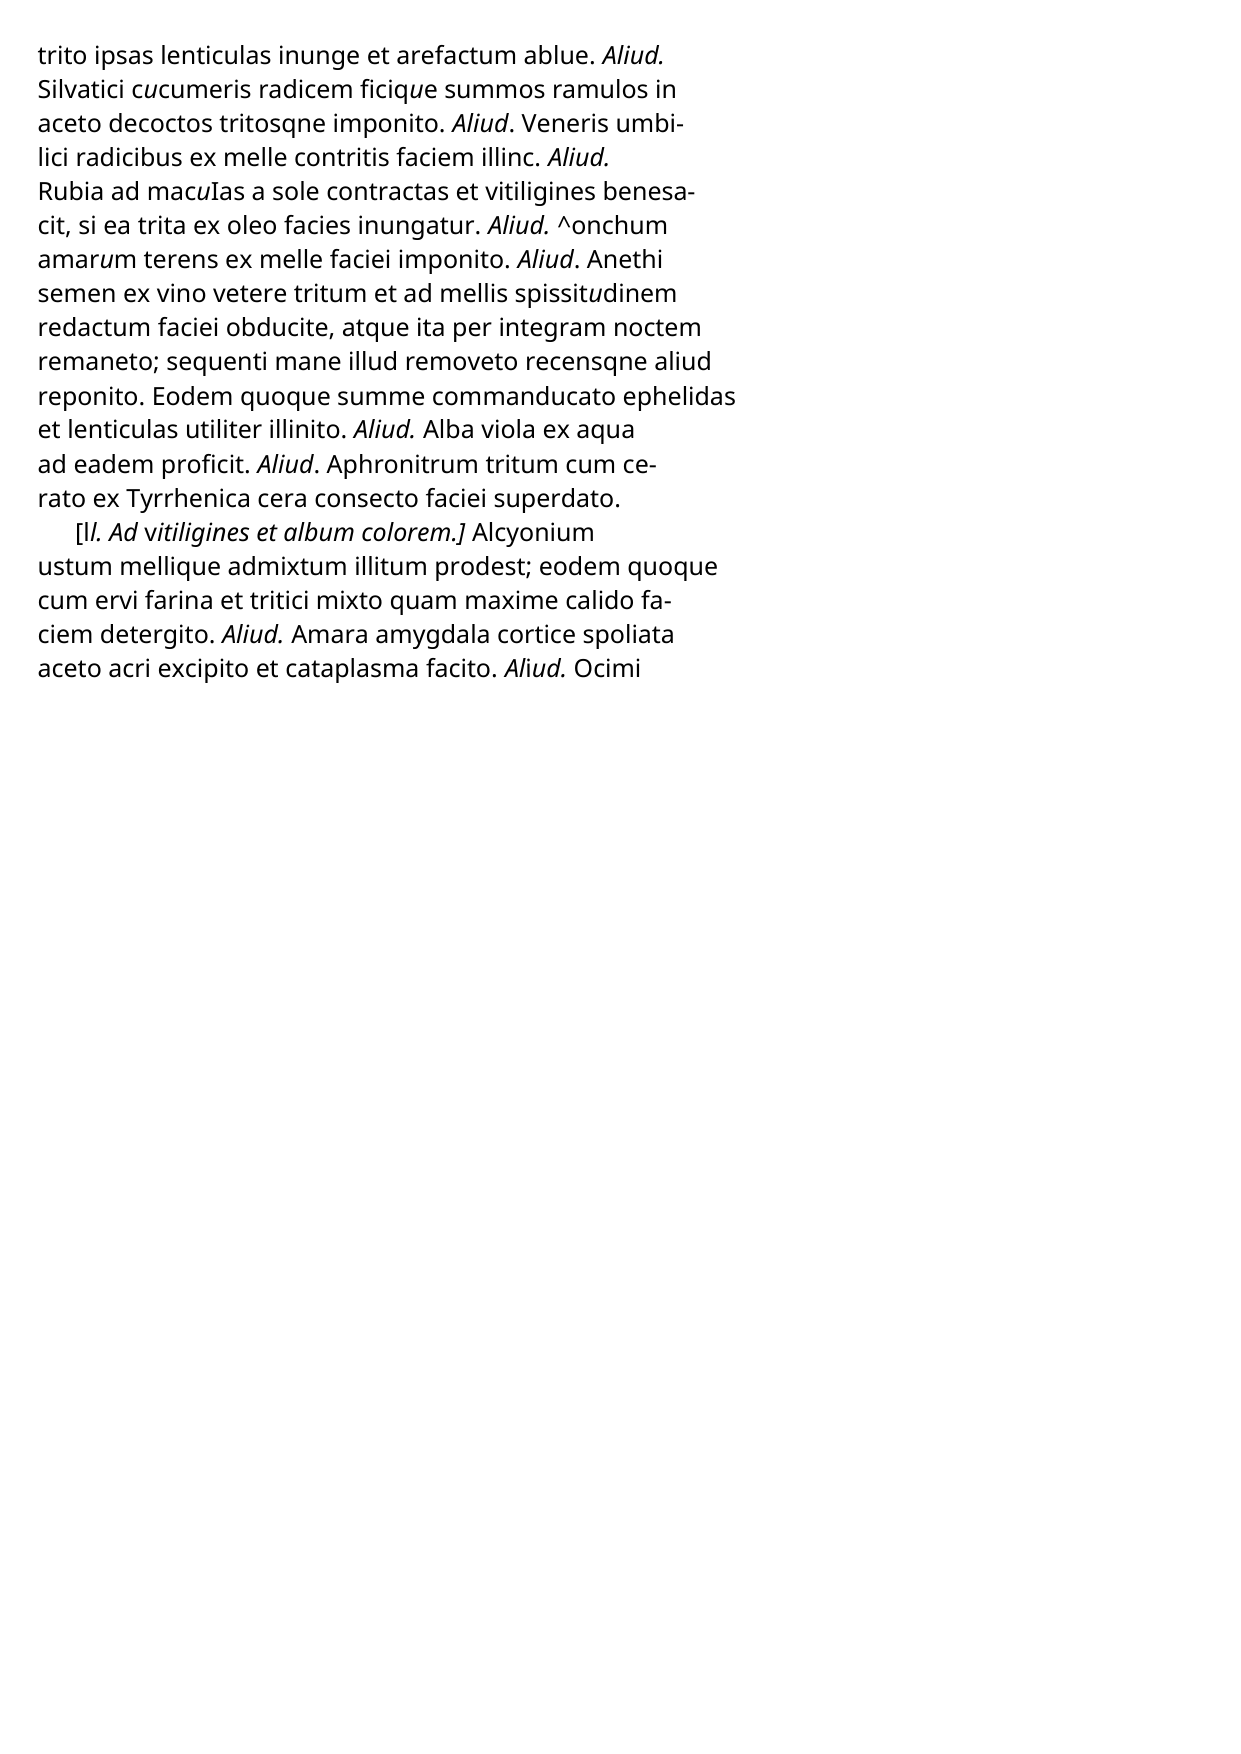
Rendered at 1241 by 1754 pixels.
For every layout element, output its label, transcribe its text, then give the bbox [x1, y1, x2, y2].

text [ll. Ad vitiligines et album colorem.] Alcyonium ustum mellique admixtum illitum prodest; eodem quoque cum ervi farina et tritici mixto quam maxime calido fa- ciem detergito. Aliud. Amara amygdala cortice spoliata aceto acri excipito et cataplasma facito. Aliud. Ocimi [37, 514, 1203, 685]
text trito ipsas lenticulas inunge et arefactum ablue. Aliud. Silvatici cucumeris radicem ficique summos ramulos in aceto decoctos tritosqne imponito. Aliud. Veneris umbi- lici radicibus ex melle contritis faciem illinc. Aliud. Rubia ad macuIas a sole contractas et vitiligines benesa- cit, si ea trita ex oleo facies inungatur. Aliud. ^onchum amarum terens ex melle faciei imponito. Aliud. Anethi semen ex vino vetere tritum et ad mellis spissitudinem redactum faciei obducite, atque ita per integram noctem remaneto; sequenti mane illud removeto recensqne aliud reponito. Eodem quoque summe commanducato ephelidas et lenticulas utiliter illinito. Aliud. Alba viola ex aqua ad eadem proficit. Aliud. Aphronitrum tritum cum ce- rato ex Tyrrhenica cera consecto faciei superdato. [37, 37, 1203, 514]
